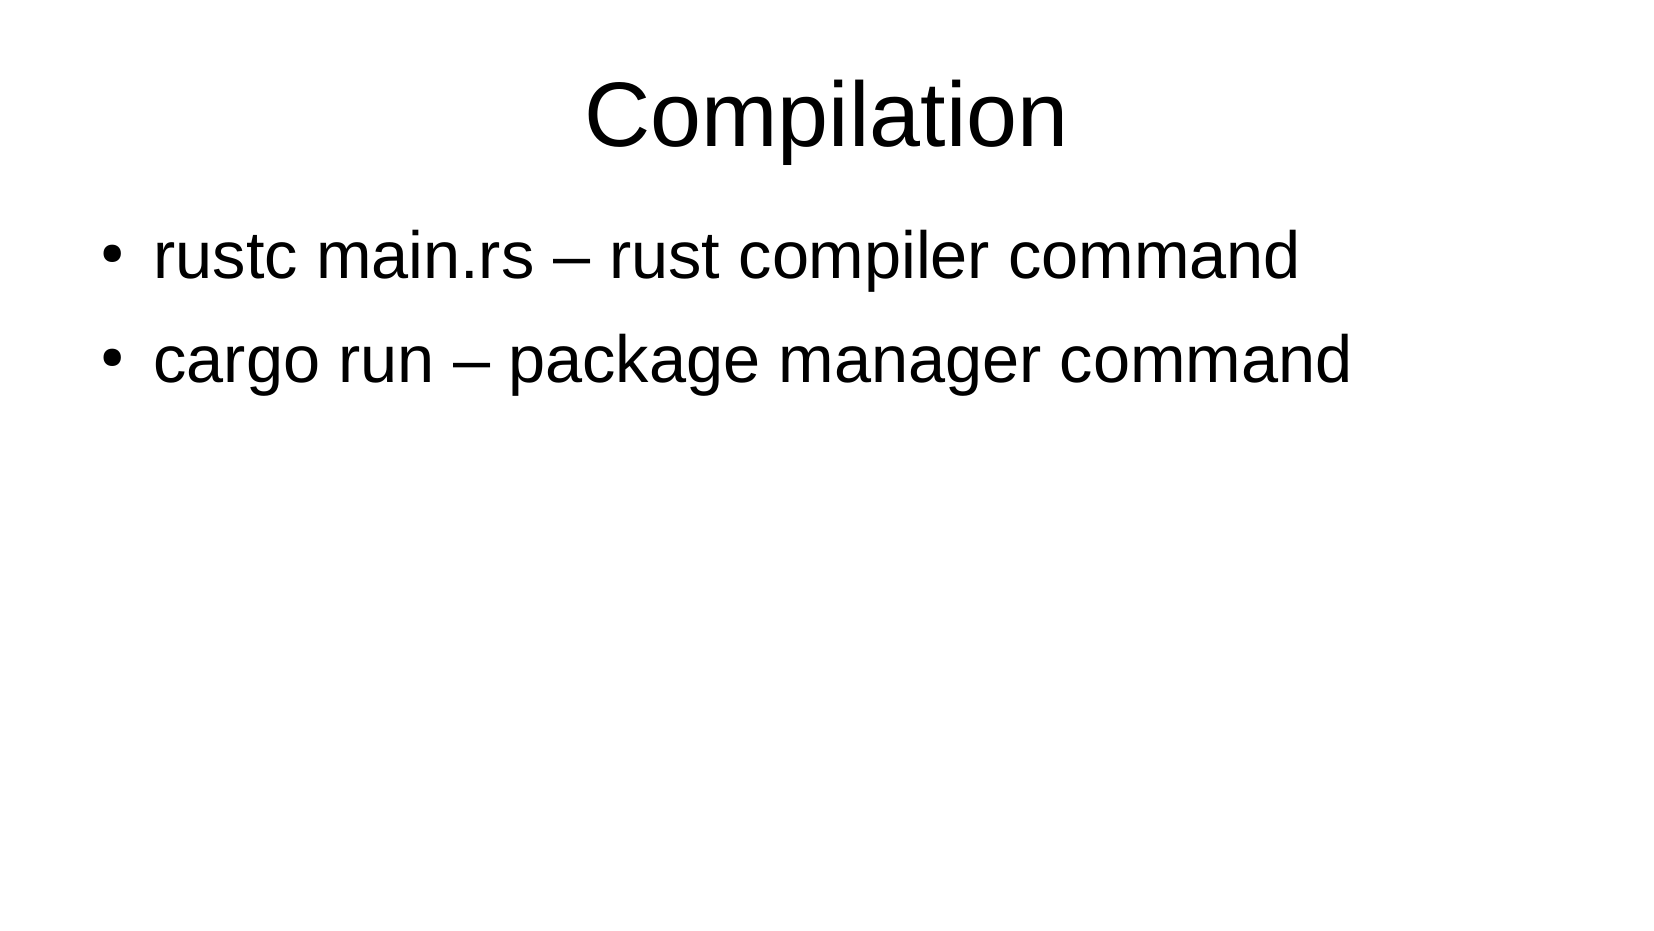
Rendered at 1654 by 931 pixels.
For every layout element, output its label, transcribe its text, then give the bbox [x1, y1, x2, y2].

list rustc main.rs – rust compiler command cargo run – package manager command [82, 217, 1571, 758]
title Compilation [82, 37, 1571, 193]
